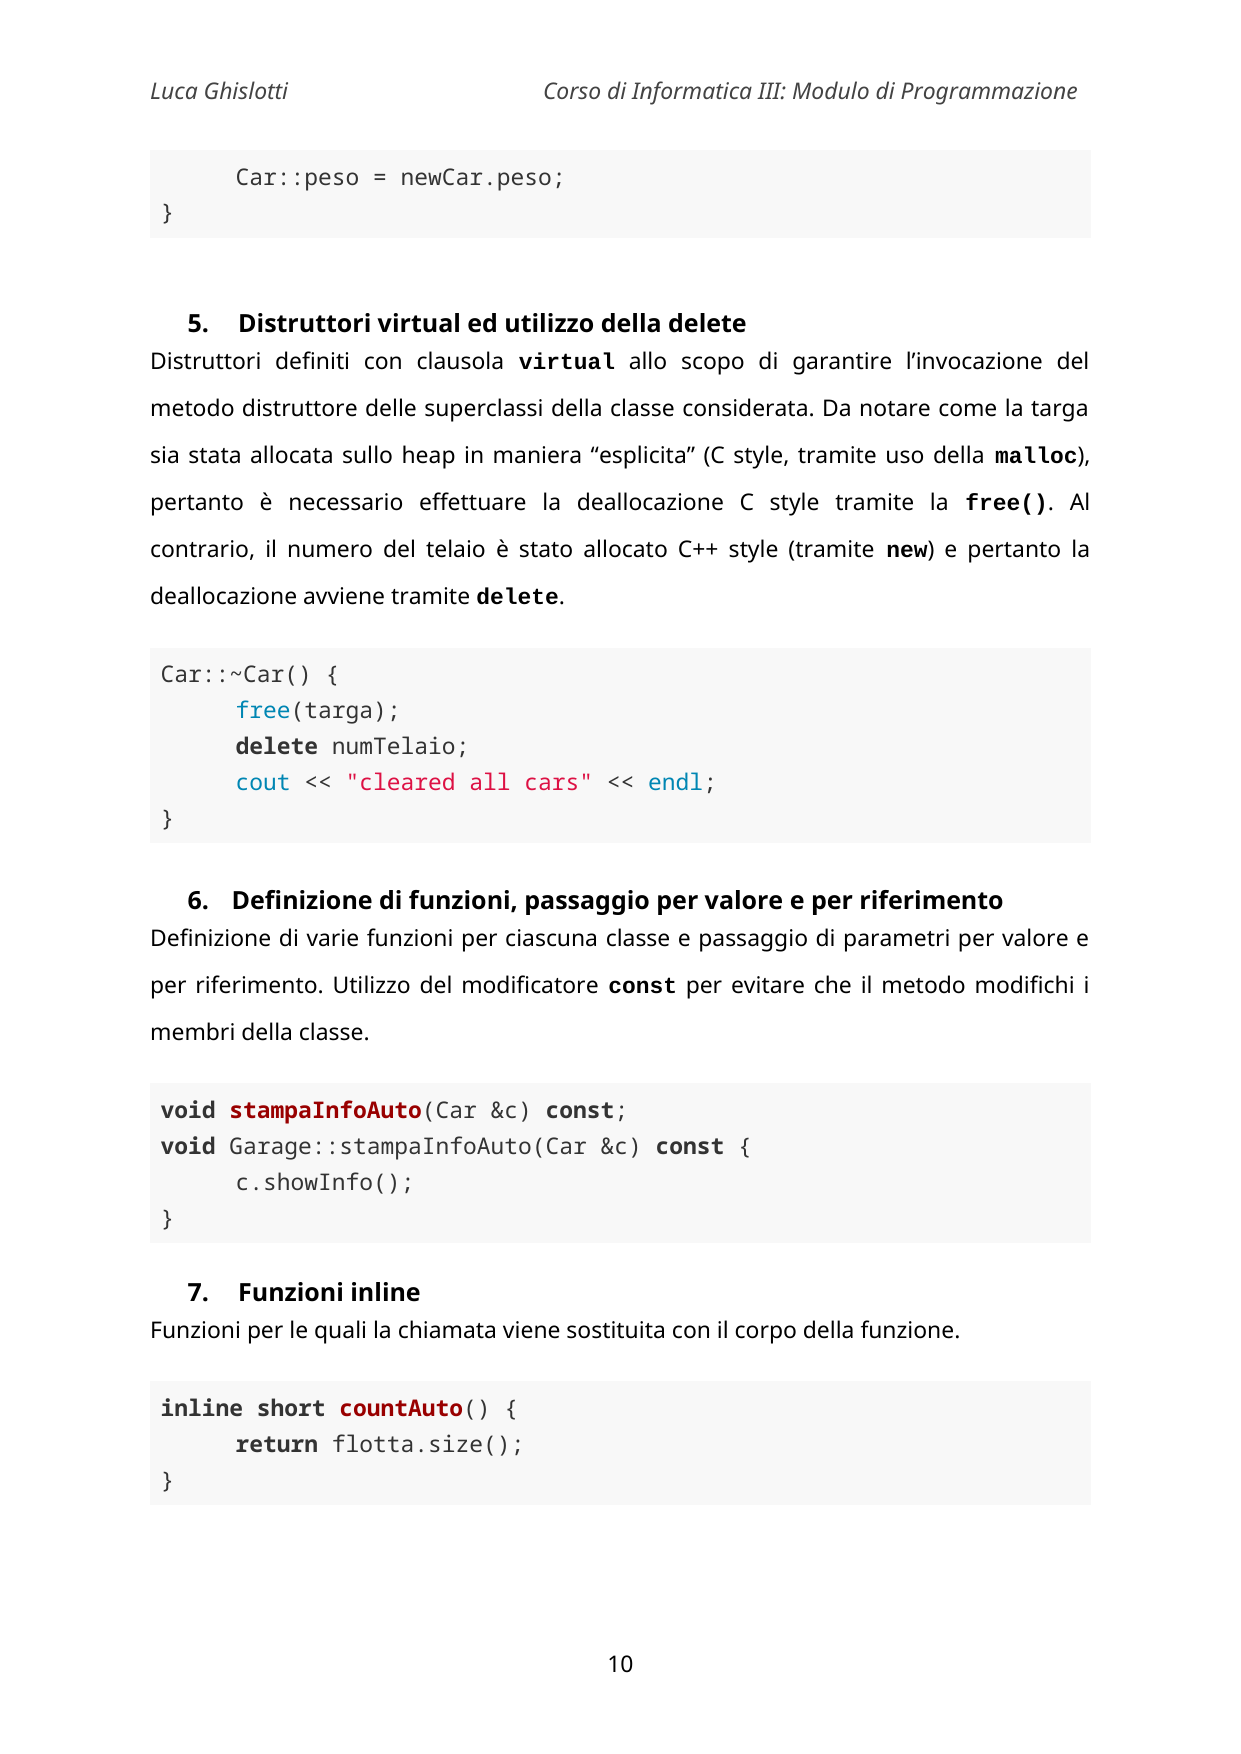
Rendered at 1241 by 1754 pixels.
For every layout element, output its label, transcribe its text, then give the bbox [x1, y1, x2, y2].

table_header void stampaInfoAuto(Car &c) const; void Garage::stampaInfoAuto(Car &c) const { c.showInfo(); } [150, 1083, 1091, 1243]
text Funzioni per le quali la chiamata viene sostituita con il corpo della funzione. [150, 1313, 1090, 1345]
subtitle Distruttori virtual ed utilizzo della delete [187, 306, 1090, 340]
table_header inline short countAuto() { return flotta.size(); } [150, 1381, 1091, 1505]
text Distruttori definiti con clausola virtual allo scopo di garantire l’invocazione del metodo distruttore delle superclassi della classe considerata. Da notare come la targa sia stata allocata sullo heap in maniera “esplicita” (C style, tramite uso della malloc), pertanto è necessario effettuare la deallocazione C style tramite la free(). Al contrario, il numero del telaio è stato allocato C++ style (tramite new) e pertanto la deallocazione avviene tramite delete. [150, 345, 1090, 611]
table_header Car::~Car() { free(targa); delete numTelaio; cout << "cleared all cars" << endl; } [150, 648, 1091, 843]
table_header Car::peso = newCar.peso; } [150, 150, 1091, 238]
subtitle Funzioni inline [187, 1274, 1090, 1308]
subtitle Definizione di funzioni, passaggio per valore e per riferimento [187, 882, 1090, 917]
text Definizione di varie funzioni per ciascuna classe e passaggio di parametri per valore e per riferimento. Utilizzo del modificatore const per evitare che il metodo modifichi i membri della classe. [150, 922, 1090, 1047]
